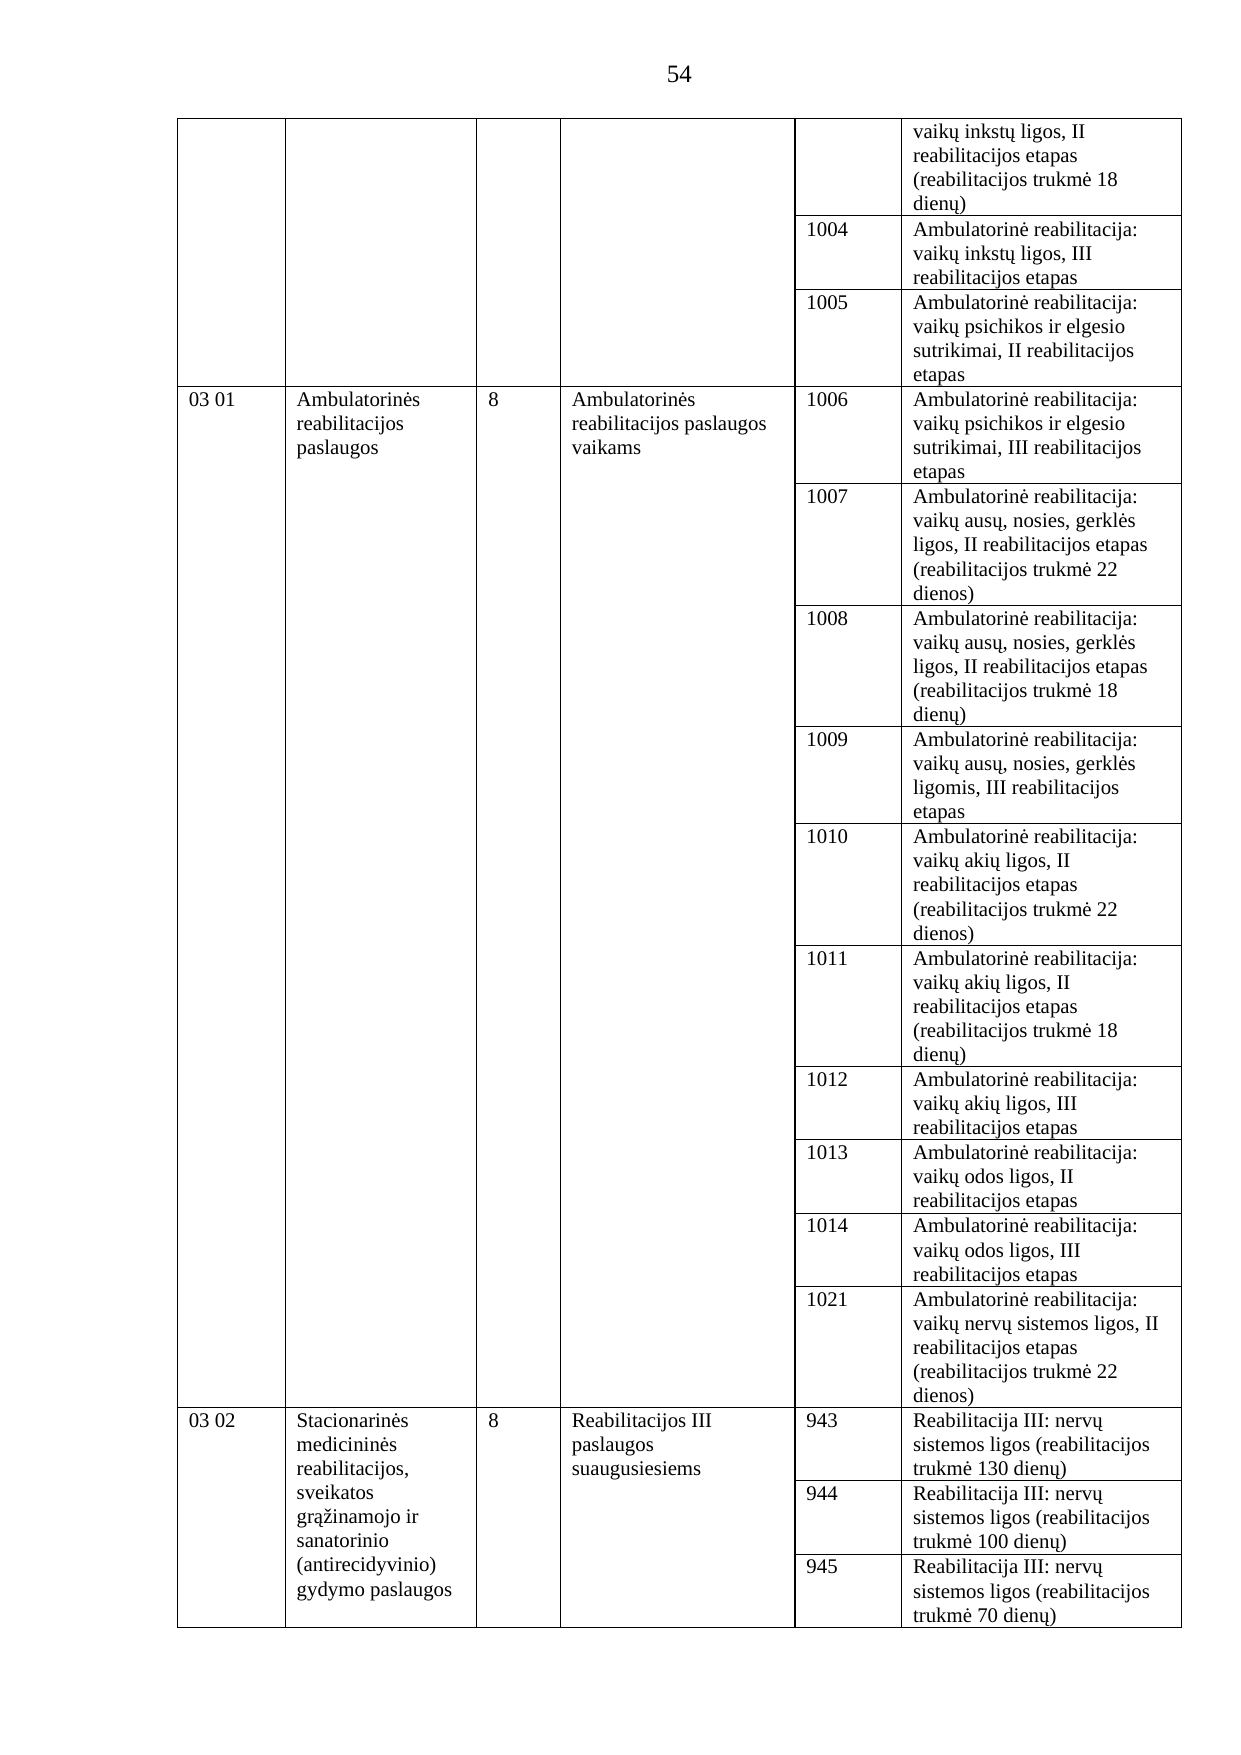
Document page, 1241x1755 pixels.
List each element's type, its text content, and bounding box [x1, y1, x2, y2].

table_cell vaikų inkstų ligos, II reabilitacijos etapas (reabilitacijos trukmė 18 dienų) [902, 119, 1181, 215]
table_cell Ambulatorinė reabilitacija: vaikų psichikos ir elgesio sutrikimai, III reabilitacijos etapas [902, 387, 1181, 483]
table_cell 1013 [796, 1140, 901, 1212]
table_cell Ambulatorinė reabilitacija: vaikų odos ligos, II reabilitacijos etapas [902, 1140, 1181, 1212]
table_cell Reabilitacija III: nervų sistemos ligos (reabilitacijos trukmė 130 dienų) [902, 1408, 1181, 1480]
table_cell [286, 119, 476, 386]
table_cell 1004 [796, 216, 901, 289]
table_cell 944 [796, 1481, 901, 1553]
table_cell Reabilitacija III: nervų sistemos ligos (reabilitacijos trukmė 70 dienų) [902, 1555, 1181, 1627]
table_cell 1011 [796, 946, 901, 1066]
table_cell 1006 [796, 387, 901, 483]
table_cell Reabilitacijos III paslaugos suaugusiesiems [561, 1408, 794, 1627]
table_cell Ambulatorinė reabilitacija: vaikų akių ligos, II reabilitacijos etapas (reabilitacijos trukmė 22 dienos) [902, 824, 1181, 944]
table_cell 945 [796, 1555, 901, 1627]
table_cell 1014 [796, 1214, 901, 1286]
table_cell [561, 119, 794, 386]
table_cell Ambulatorinės reabilitacijos paslaugos vaikams [561, 387, 794, 1407]
table_cell Ambulatorinė reabilitacija: vaikų ausų, nosies, gerklės ligos, II reabilitacijos etapas (reabilitacijos trukmė 22 dienos) [902, 484, 1181, 604]
table_cell Ambulatorinė reabilitacija: vaikų ausų, nosies, gerklės ligos, II reabilitacijos etapas (reabilitacijos trukmė 18 dienų) [902, 606, 1181, 726]
table_cell [477, 119, 560, 386]
table_cell Ambulatorinė reabilitacija: vaikų akių ligos, II reabilitacijos etapas (reabilitacijos trukmė 18 dienų) [902, 946, 1181, 1066]
table_cell 1008 [796, 606, 901, 726]
table_cell 1005 [796, 290, 901, 386]
table_cell Ambulatorinė reabilitacija: vaikų inkstų ligos, III reabilitacijos etapas [902, 216, 1181, 289]
table_cell Ambulatorinė reabilitacija: vaikų nervų sistemos ligos, II reabilitacijos etapas (reabilitacijos trukmė 22 dienos) [902, 1287, 1181, 1407]
table_cell 8 [477, 387, 560, 1407]
table_cell 8 [477, 1408, 560, 1627]
table_cell Stacionarinės medicininės reabilitacijos, sveikatos grąžinamojo ir sanatorinio (antirecidyvinio) gydymo paslaugos [286, 1408, 476, 1627]
table_cell [796, 119, 901, 215]
table_cell Ambulatorinė reabilitacija: vaikų akių ligos, III reabilitacijos etapas [902, 1067, 1181, 1139]
table_cell Reabilitacija III: nervų sistemos ligos (reabilitacijos trukmė 100 dienų) [902, 1481, 1181, 1553]
table_cell 03 02 [178, 1408, 285, 1627]
table_cell 1012 [796, 1067, 901, 1139]
table_cell Ambulatorinė reabilitacija: vaikų odos ligos, III reabilitacijos etapas [902, 1214, 1181, 1286]
table_cell 1007 [796, 484, 901, 604]
table_cell 1010 [796, 824, 901, 944]
table_cell 943 [796, 1408, 901, 1480]
table_cell 1021 [796, 1287, 901, 1407]
table_cell Ambulatorinė reabilitacija: vaikų ausų, nosies, gerklės ligomis, III reabilitacijos etapas [902, 727, 1181, 823]
table_cell 1009 [796, 727, 901, 823]
table_cell 03 01 [178, 387, 285, 1407]
table_cell [178, 119, 285, 386]
table_cell Ambulatorinės reabilitacijos paslaugos [286, 387, 476, 1407]
table_cell Ambulatorinė reabilitacija: vaikų psichikos ir elgesio sutrikimai, II reabilitacijos etapas [902, 290, 1181, 386]
